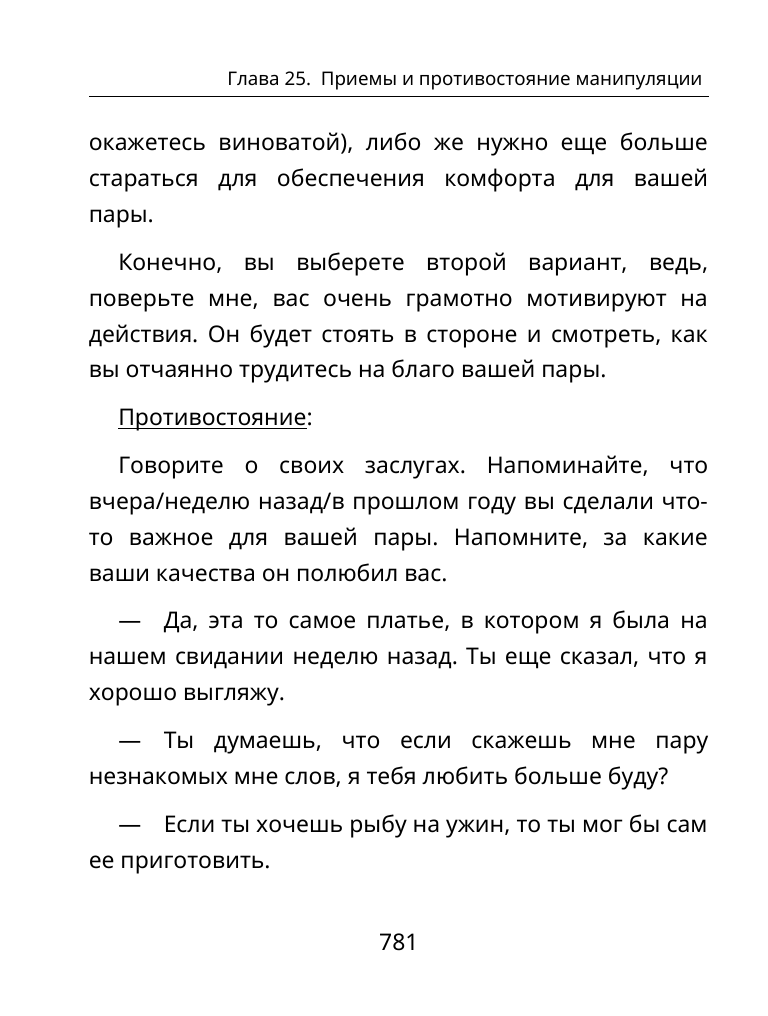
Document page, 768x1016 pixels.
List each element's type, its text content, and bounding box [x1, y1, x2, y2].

list Да, эта то самое платье, в котором я была на нашем свидании неделю назад. Ты еще сказал, что я хорошо выгляжу. [88, 604, 709, 707]
list Ты думаешь, что если скажешь мне пару незнакомых мне слов, я тебя любить больше буду? [88, 724, 709, 791]
text Говорите о своих заслугах. Напоминайте, что вчера/неделю назад/в прошлом году вы сделали что-то важное для вашей пары. Напомните, за какие ваши качества он полюбил вас. [88, 449, 709, 588]
list Если ты хочешь рыбу на ужин, то ты мог бы сам ее приготовить. [88, 808, 709, 875]
text окажетесь виноватой), либо же нужно еще больше стараться для обеспечения комфорта для вашей пары. [88, 126, 709, 229]
text Конечно, вы выберете второй вариант, ведь, поверьте мне, вас очень грамотно мотивируют на действия. Он будет стоять в стороне и смотреть, как вы отчаянно трудитесь на благо вашей пары. [88, 246, 709, 385]
text Противостояние: [88, 401, 709, 432]
